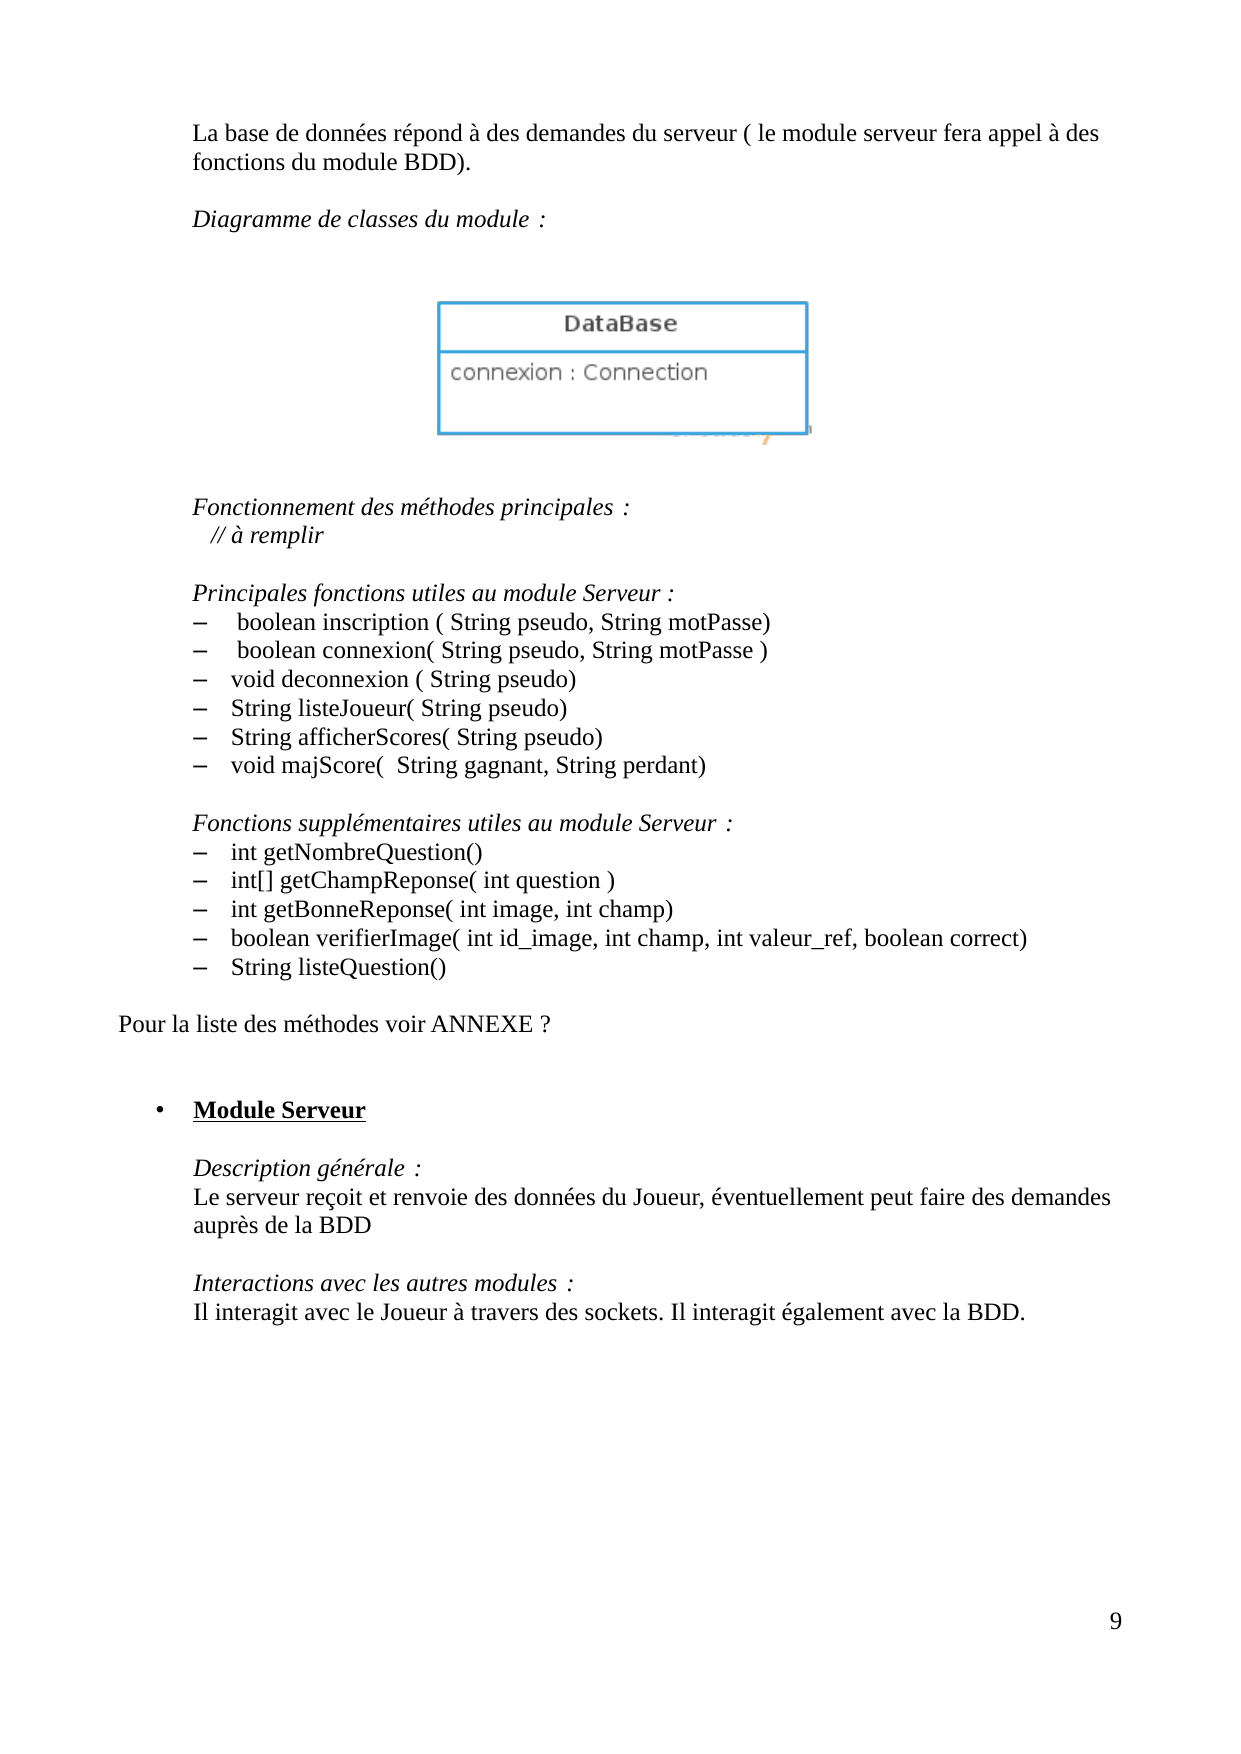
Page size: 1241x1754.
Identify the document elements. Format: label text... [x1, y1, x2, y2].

list boolean connexion( String pseudo, String motPasse ) [193, 636, 1122, 664]
text La base de données répond à des demandes du serveur ( le module serveur fera appel à des fonctions du module BDD). [118, 118, 1122, 176]
list Le serveur reçoit et renvoie des données du Joueur, éventuellement peut faire des demandes auprès de la BDD [156, 1182, 1122, 1239]
text Fonctions supplémentaires utiles au module Serveur : [118, 808, 1122, 837]
text Pour la liste des méthodes voir ANNEXE ? [118, 1009, 1122, 1038]
list String afficherScores( String pseudo) [193, 722, 1122, 751]
picture [422, 286, 821, 451]
list Module Serveur [156, 1096, 1122, 1124]
text Diagramme de classes du module : [118, 204, 1122, 233]
list String listeQuestion() [193, 952, 1122, 981]
text // à remplir [118, 521, 1122, 549]
list int[] getChampReponse( int question ) [193, 866, 1122, 894]
list boolean verifierImage( int id_image, int champ, int valeur_ref, boolean correct) [193, 923, 1122, 952]
list Interactions avec les autres modules : [156, 1268, 1122, 1297]
list int getBonneReponse( int image, int champ) [193, 894, 1122, 923]
list boolean inscription ( String pseudo, String motPasse) [193, 607, 1122, 636]
text Principales fonctions utiles au module Serveur : [118, 578, 1122, 607]
list Description générale : [156, 1153, 1122, 1182]
list void majScore( String gagnant, String perdant) [193, 751, 1122, 779]
list Il interagit avec le Joueur à travers des sockets. Il interagit également avec la BDD. [156, 1297, 1122, 1326]
list int getNombreQuestion() [193, 837, 1122, 866]
list void deconnexion ( String pseudo) [193, 664, 1122, 693]
text Fonctionnement des méthodes principales : [118, 492, 1122, 521]
list String listeJoueur( String pseudo) [193, 693, 1122, 722]
